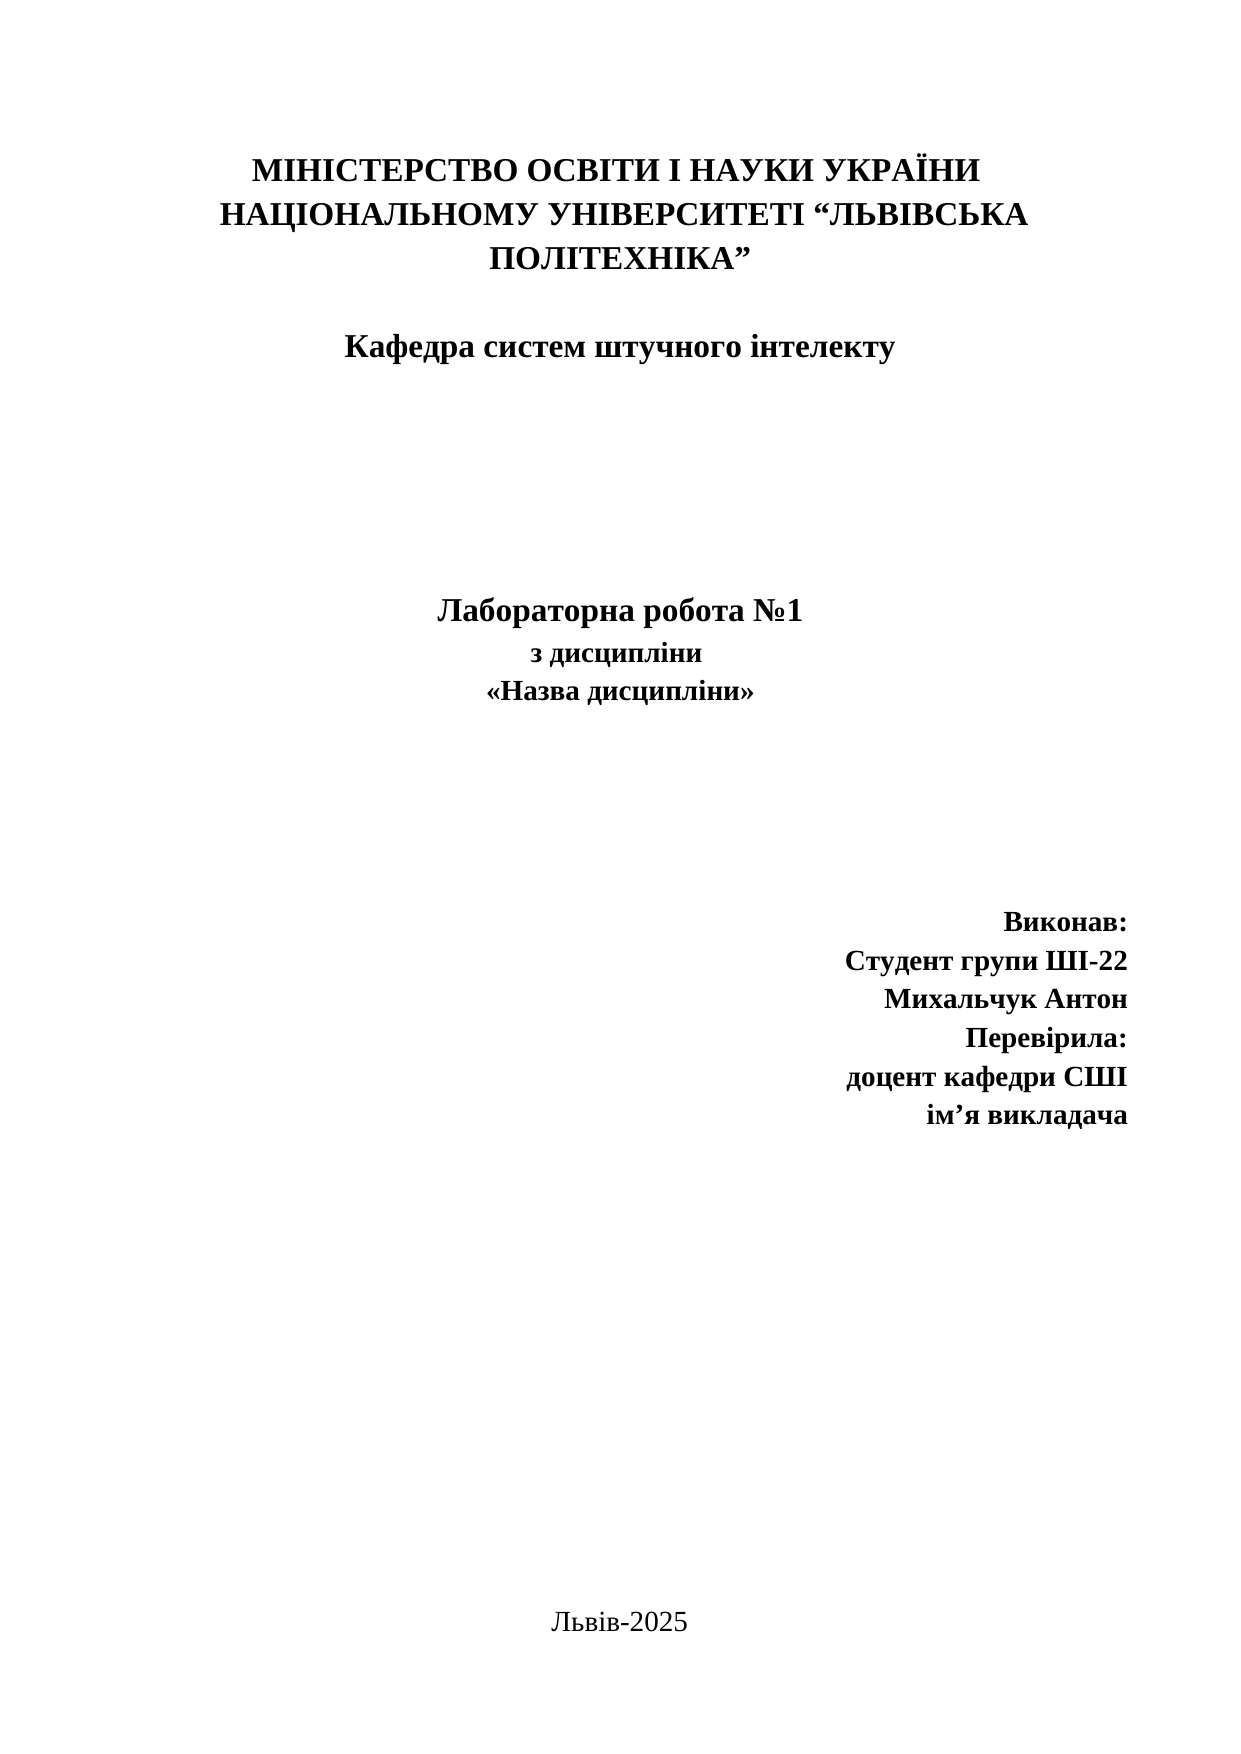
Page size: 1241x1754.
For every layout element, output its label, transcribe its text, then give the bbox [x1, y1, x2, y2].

text Лабораторна робота №1 [112, 591, 1128, 629]
text Михальчук Антон [112, 982, 1128, 1015]
text Кафедра систем штучного інтелекту [112, 326, 1128, 364]
text ім’я викладача [112, 1097, 1128, 1131]
text МІНІСТЕРСТВО ОСВІТИ І НАУКИ УКРАЇНИ [112, 150, 1128, 188]
text Виконав: [112, 904, 1128, 938]
text доцент кафедри СШІ [112, 1059, 1128, 1092]
text Перевірила: [112, 1020, 1128, 1054]
text Студент групи ШІ-22 [112, 943, 1128, 977]
text з дисципліни [112, 635, 1128, 668]
text НАЦІОНАЛЬНОМУ УНІВЕРСИТЕТІ “ЛЬВІВСЬКА ПОЛІТЕХНІКА” [112, 194, 1128, 276]
text «Назва дисципліни» [112, 673, 1128, 707]
